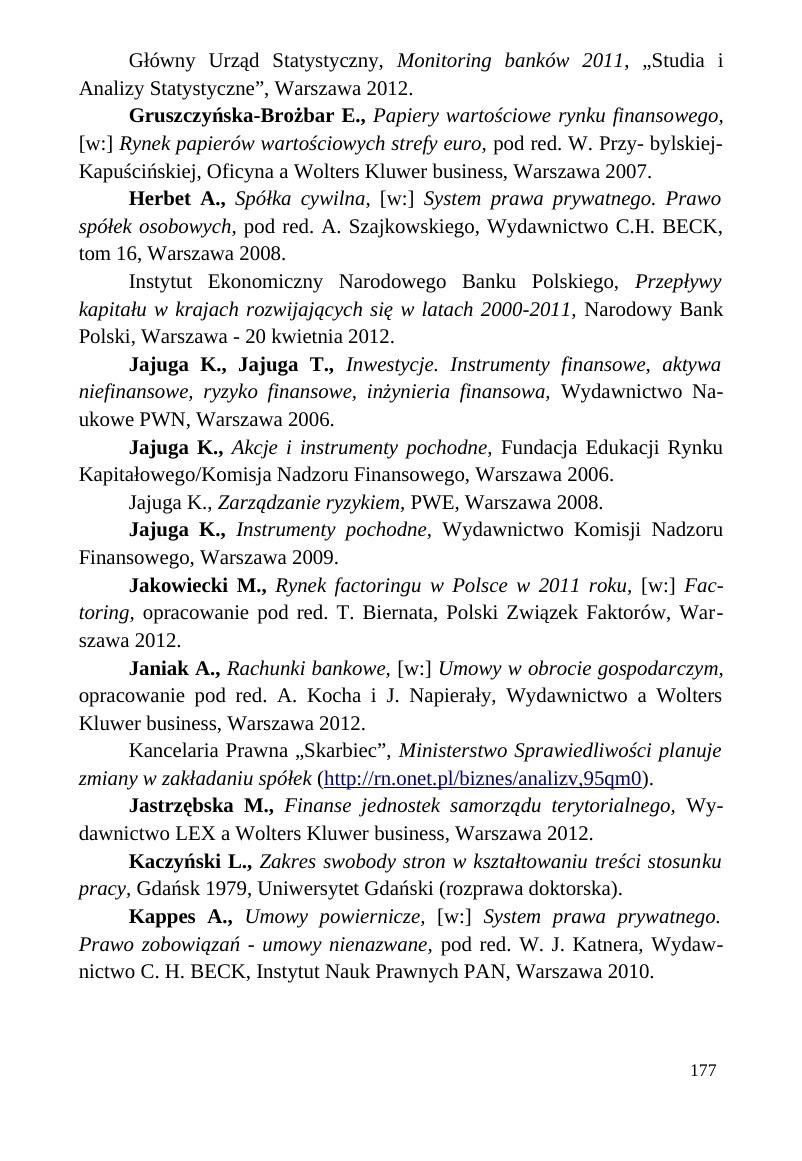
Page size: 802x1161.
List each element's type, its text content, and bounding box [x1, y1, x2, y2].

text Jajuga K., Jajuga T., Inwestycje. Instrumenty finansowe, aktywa niefinansowe, ryzyko finansowe, inżynieria finansowa, Wydawnictwo Na­ukowe PWN, Warszawa 2006. [78, 352, 723, 431]
text Jajuga K., Akcje i instrumenty pochodne, Fundacja Edukacji Rynku Kapitałowego/Komisja Nadzoru Finansowego, Warszawa 2006. [78, 434, 723, 486]
text Janiak A., Rachunki bankowe, [w:] Umowy w obrocie gospodar­czym, opracowanie pod red. A. Kocha i J. Napierały, Wydawnictwo a Wolters Kluwer business, Warszawa 2012. [78, 655, 723, 735]
text Jakowiecki M., Rynek factoringu w Polsce w 2011 roku, [w:] Fac­toring, opracowanie pod red. T. Biernata, Polski Związek Faktorów, War­szawa 2012. [78, 573, 723, 652]
text Jajuga K., Instrumenty pochodne, Wydawnictwo Komisji Nadzoru Finansowego, Warszawa 2009. [78, 517, 723, 569]
text Kaczyński L., Zakres swobody stron w kształtowaniu treści stosun­ku pracy, Gdańsk 1979, Uniwersytet Gdański (rozprawa doktorska). [78, 849, 723, 900]
text Herbet A., Spółka cywilna, [w:] System prawa prywatnego. Prawo spółek osobowych, pod red. A. Szajkowskiego, Wydawnictwo C.H. BECK, tom 16, Warszawa 2008. [78, 186, 723, 265]
text 177 [690, 1060, 723, 1080]
text Jajuga K., Zarządzanie ryzykiem, PWE, Warszawa 2008. [78, 490, 723, 514]
text Kancelaria Prawna „Skarbiec”, Ministerstwo Sprawiedliwości pla­nuje zmiany w zakładaniu spółek (http://rn.onet.pl/biznes/analizv,95qm0). [78, 738, 723, 790]
text Instytut Ekonomiczny Narodowego Banku Polskiego, Przepływy kapitału w krajach rozwijających się w latach 2000-2011, Narodowy Bank Polski, Warszawa - 20 kwietnia 2012. [78, 269, 723, 348]
text Gruszczyńska-Brożbar E., Papiery wartościowe rynku finanso­wego, [w:] Rynek papierów wartościowych strefy euro, pod red. W. Przy- bylskiej-Kapuścińskiej, Oficyna a Wolters Kluwer business, Warszawa 2007. [78, 103, 723, 183]
text Główny Urząd Statystyczny, Monitoring banków 2011, „Studia i Analizy Statystyczne”, Warszawa 2012. [78, 48, 723, 100]
text Kappes A., Umowy powiernicze, [w:] System prawa prywatnego. Prawo zobowiązań - umowy nienazwane, pod red. W. J. Katnera, Wydaw­nictwo C. H. BECK, Instytut Nauk Prawnych PAN, Warszawa 2010. [78, 904, 723, 983]
text Jastrzębska M., Finanse jednostek samorządu terytorialnego, Wy­dawnictwo LEX a Wolters Kluwer business, Warszawa 2012. [78, 793, 723, 845]
